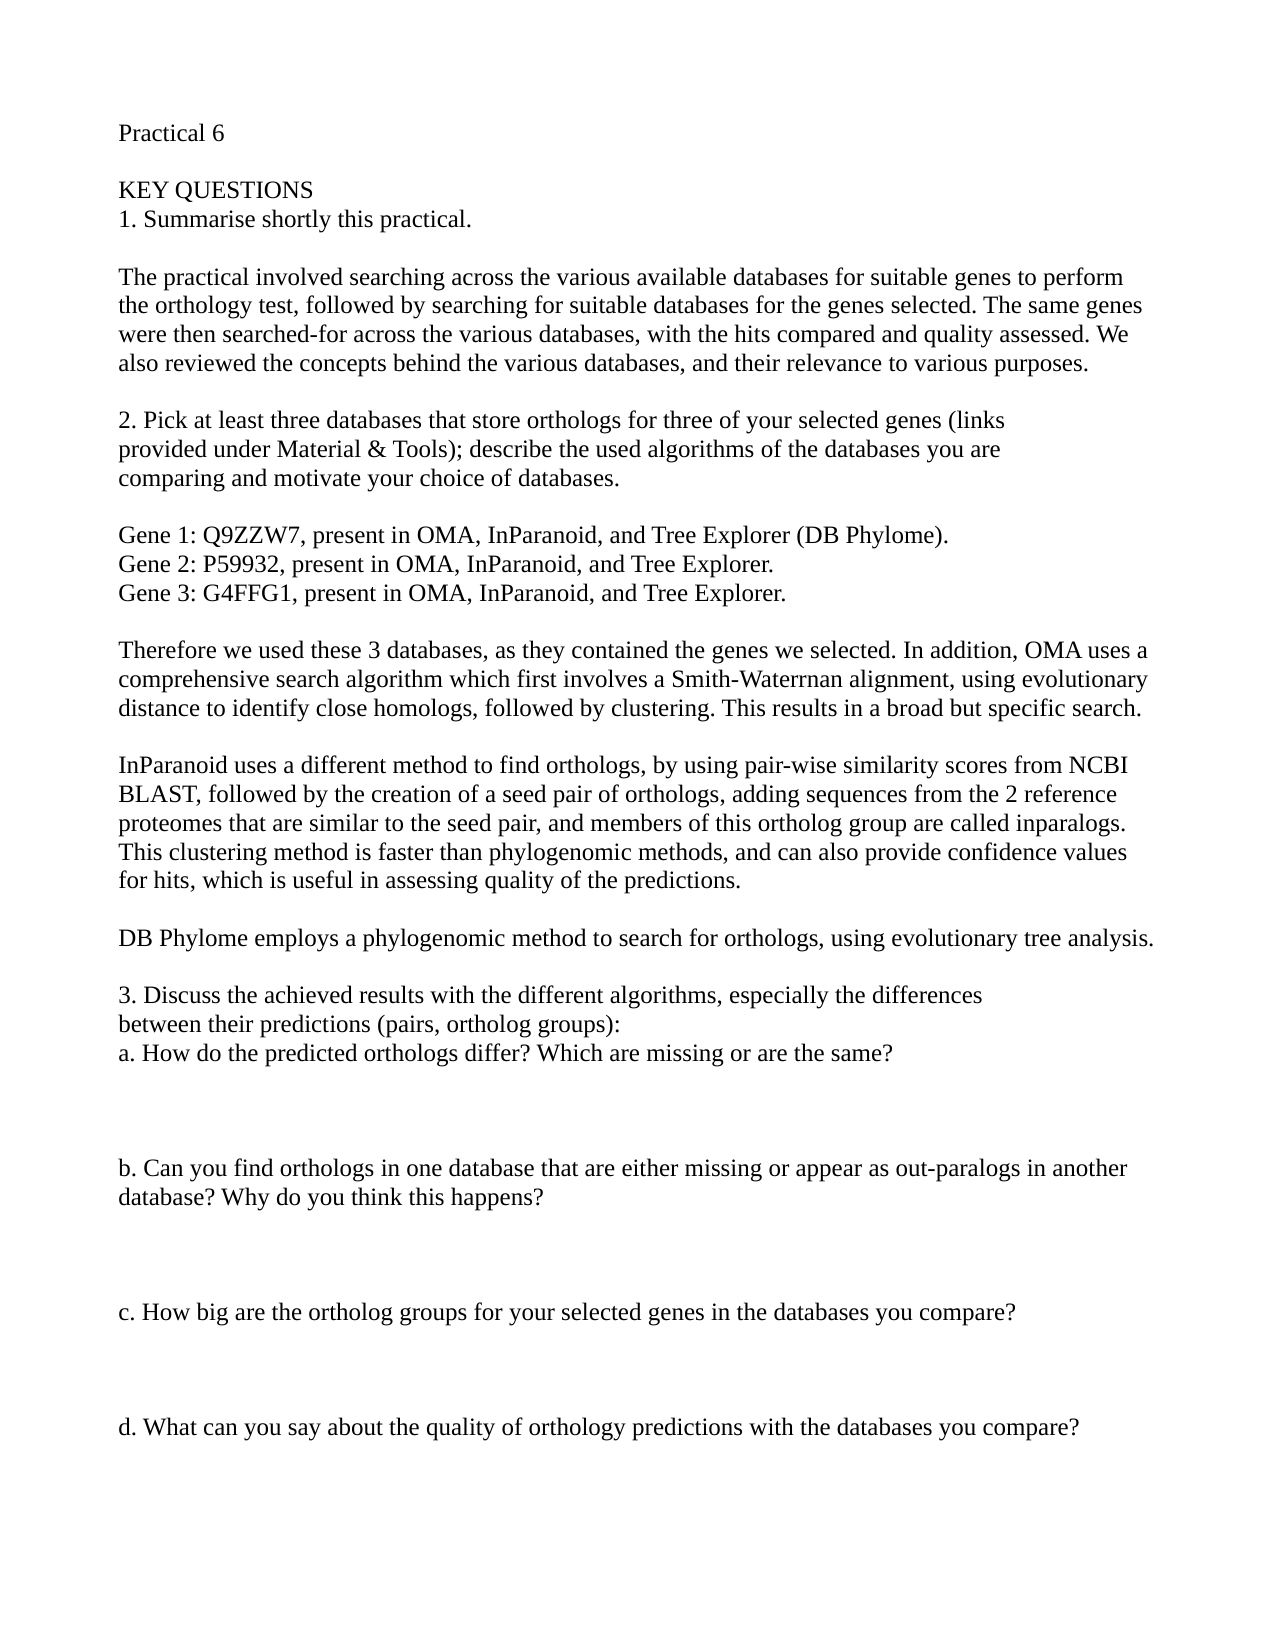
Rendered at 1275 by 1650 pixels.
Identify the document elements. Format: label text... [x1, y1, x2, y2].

text InParanoid uses a different method to find orthologs, by using pair-wise similarity scores from NCBI BLAST, followed by the creation of a seed pair of orthologs, adding sequences from the 2 reference proteomes that are similar to the seed pair, and members of this ortholog group are called inparalogs. This clustering method is faster than phylogenomic methods, and can also provide confidence values for hits, which is useful in assessing quality of the predictions. [118, 751, 1157, 894]
text Therefore we used these 3 databases, as they contained the genes we selected. In addition, OMA uses a comprehensive search algorithm which first involves a Smith-Waterrnan alignment, using evolutionary distance to identify close homologs, followed by clustering. This results in a broad but specific search. [118, 636, 1157, 722]
text KEY QUESTIONS [118, 176, 1157, 204]
text Practical 6 [118, 118, 1157, 147]
text The practical involved searching across the various available databases for suitable genes to perform the orthology test, followed by searching for suitable databases for the genes selected. The same genes were then searched-for across the various databases, with the hits compared and quality assessed. We also reviewed the concepts behind the various databases, and their relevance to various purposes. [118, 262, 1157, 377]
text a. How do the predicted orthologs differ? Which are missing or are the same? [118, 1038, 1157, 1067]
text 3. Discuss the achieved results with the different algorithms, especially the differences [118, 981, 1157, 1009]
text b. Can you find orthologs in one database that are either missing or appear as out-paralogs in another database? Why do you think this happens? [118, 1153, 1157, 1211]
text 2. Pick at least three databases that store orthologs for three of your selected genes (links [118, 406, 1157, 434]
text comparing and motivate your choice of databases. [118, 463, 1157, 492]
text Gene 1: Q9ZZW7, present in OMA, InParanoid, and Tree Explorer (DB Phylome). [118, 521, 1157, 549]
text Gene 2: P59932, present in OMA, InParanoid, and Tree Explorer. [118, 549, 1157, 578]
text c. How big are the ortholog groups for your selected genes in the databases you compare? [118, 1297, 1157, 1326]
text provided under Material & Tools); describe the used algorithms of the databases you are [118, 434, 1157, 463]
text between their predictions (pairs, ortholog groups): [118, 1009, 1157, 1038]
text DB Phylome employs a phylogenomic method to search for orthologs, using evolutionary tree analysis. [118, 923, 1157, 952]
text Gene 3: G4FFG1, present in OMA, InParanoid, and Tree Explorer. [118, 578, 1157, 607]
text d. What can you say about the quality of orthology predictions with the databases you compare? [118, 1412, 1157, 1441]
text 1. Summarise shortly this practical. [118, 204, 1157, 233]
